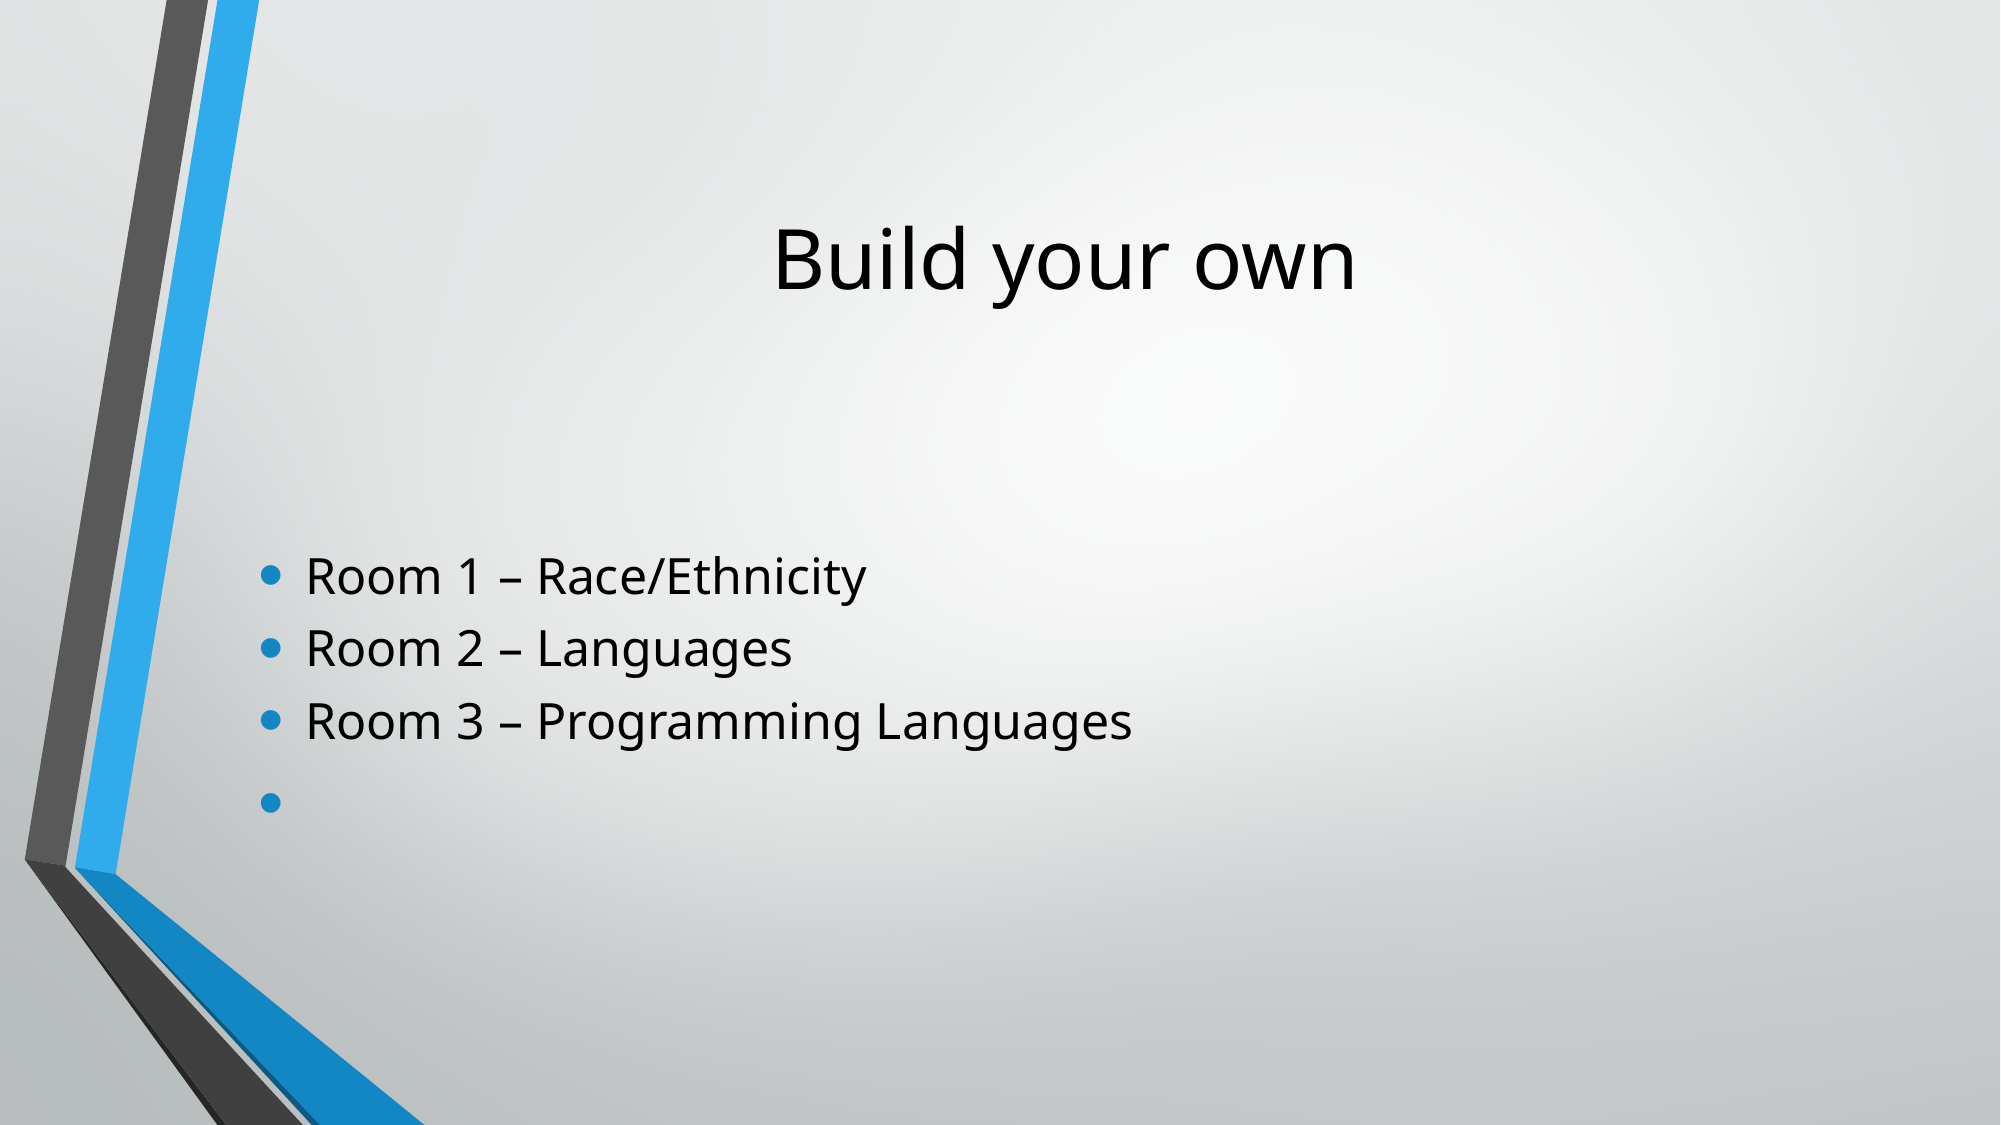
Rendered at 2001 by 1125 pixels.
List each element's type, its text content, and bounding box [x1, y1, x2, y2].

list Room 1 – Race/Ethnicity Room 2 – Languages Room 3 – Programming Languages [243, 437, 1887, 950]
title Build your own [243, 112, 1887, 400]
